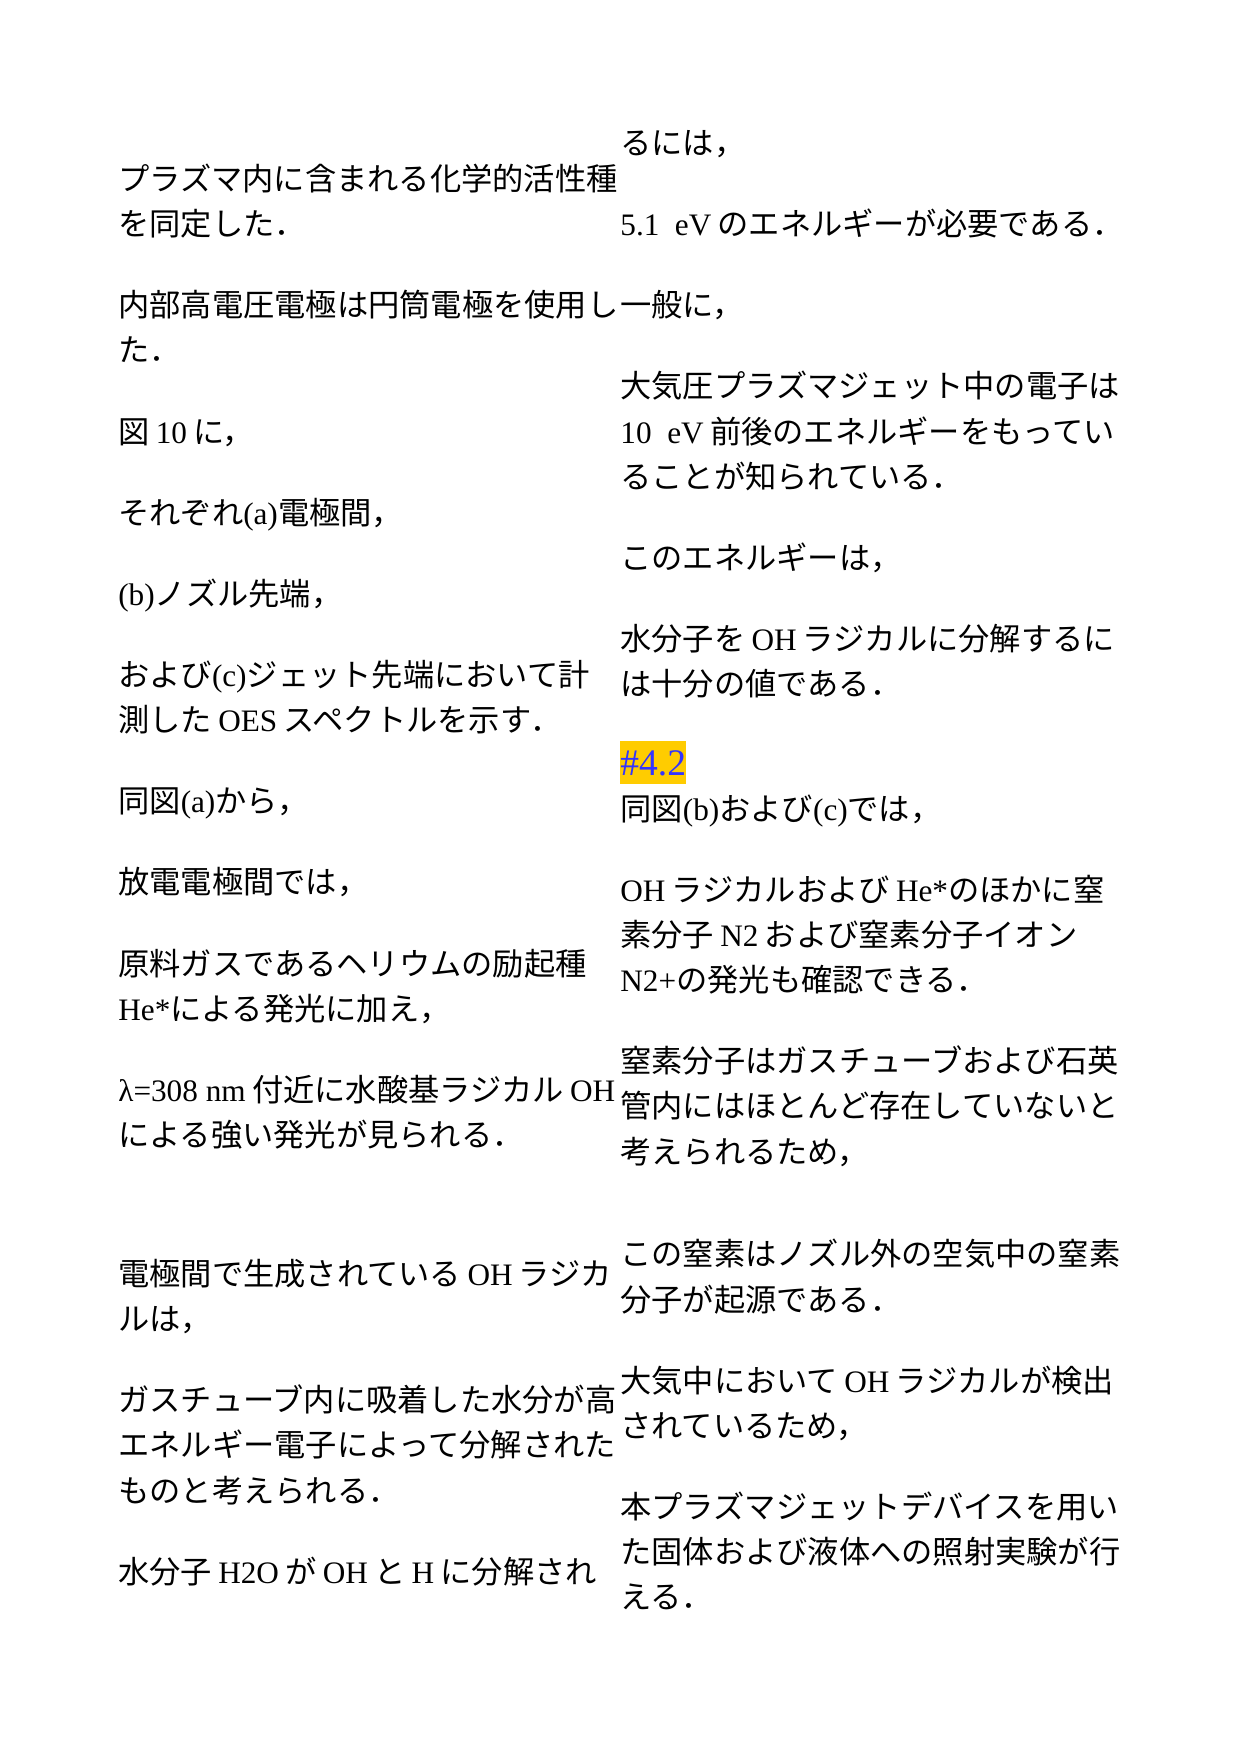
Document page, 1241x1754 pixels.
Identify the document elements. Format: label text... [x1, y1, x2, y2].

text 同図(a)から， [118, 777, 620, 822]
text 大気中においてOHラジカルが検出されているため， [620, 1356, 1122, 1446]
text 電極間で生成されているOHラジカルは， [118, 1249, 620, 1339]
text この窒素はノズル外の空気中の窒素分子が起源である． [620, 1229, 1122, 1320]
text それぞれ(a)電極間， [118, 488, 620, 533]
text 水分子をOHラジカルに分解するには十分の値である． [620, 614, 1122, 705]
text 内部高電圧電極は円筒電極を使用した． [118, 280, 620, 371]
text 大気圧プラズマジェット中の電子は10 eV前後のエネルギーをもっていることが知られている． [620, 362, 1122, 497]
text 窒素分子はガスチューブおよび石英管内にはほとんど存在していないと考えられるため， [620, 1036, 1122, 1172]
text #4.2 [620, 741, 1122, 784]
text このエネルギーは， [620, 533, 1122, 578]
text λ=308 nm付近に水酸基ラジカルOHによる強い発光が見られる． [118, 1065, 620, 1156]
text 図10に， [118, 407, 620, 452]
text 同図(b)および(c)では， [620, 784, 1122, 829]
text (b)ノズル先端， [118, 569, 620, 614]
text 一般に， [620, 280, 1122, 326]
text および(c)ジェット先端において計測したOESスペクトルを示す． [118, 650, 620, 741]
text 原料ガスであるヘリウムの励起種He*による発光に加え， [118, 939, 620, 1029]
text プラズマ内に含まれる化学的活性種を同定した． [118, 154, 620, 244]
text るには， [620, 118, 1122, 163]
text 水分子H2OがOHとHに分解され [118, 1547, 620, 1592]
text 放電電極間では， [118, 858, 620, 903]
text 5.1 eVのエネルギーが必要である． [620, 199, 1122, 244]
text ガスチューブ内に吸着した水分が高エネルギー電子によって分解されたものと考えられる． [118, 1375, 620, 1511]
text 本プラズマジェットデバイスを用いた固体および液体への照射実験が行える． [620, 1482, 1122, 1618]
text OHラジカルおよびHe*のほかに窒素分子N2および窒素分子イオンN2+の発光も確認できる． [620, 865, 1122, 1001]
